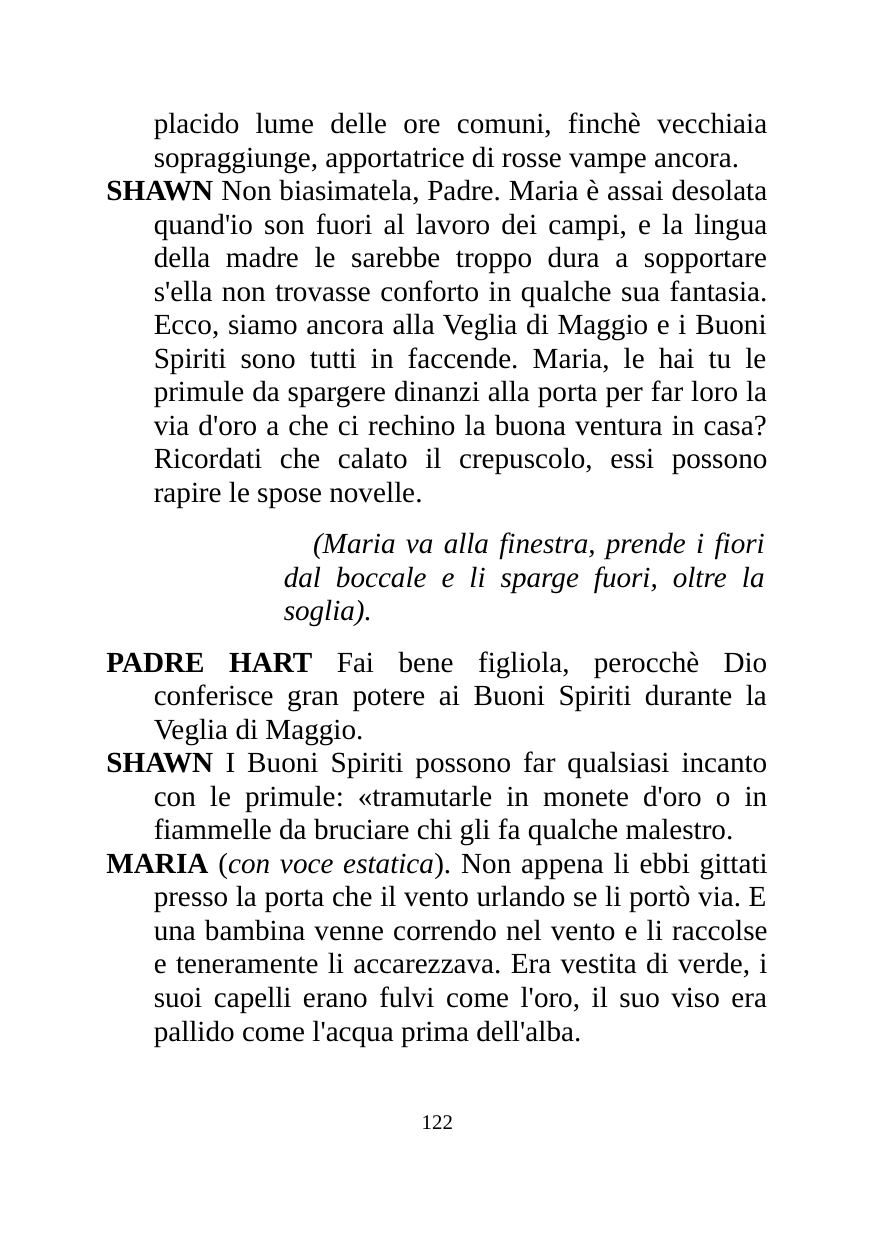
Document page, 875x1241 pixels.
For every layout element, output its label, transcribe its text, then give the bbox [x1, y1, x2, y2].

text SHAWN I Buoni Spiriti possono far qualsiasi incanto con le primule: «tramutarle in monete d'oro o in fiammelle da bruciare chi gli fa qualche malestro. [106, 745, 768, 846]
text SHAWN Non biasimatela, Padre. Maria è assai desolata quand'io son fuori al lavoro dei campi, e la lingua della madre le sarebbe troppo dura a sopportare s'ella non trovasse conforto in qualche sua fantasia. Ecco, siamo ancora alla Veglia di Maggio e i Buoni Spiriti sono tutti in faccende. Maria, le hai tu le primule da spargere dinanzi alla porta per far loro la via d'oro a che ci rechino la buona ventura in casa? Ricordati che calato il crepuscolo, essi possono rapire le spose novelle. [106, 173, 768, 509]
text (Maria va alla finestra, prende i fiori dal boccale e li sparge fuori, oltre la soglia). [283, 526, 768, 627]
text placido lume delle ore comuni, finchè vecchiaia sopraggiunge, apportatrice di rosse vampe ancora. [106, 106, 768, 173]
text MARIA (con voce estatica). Non appena li ebbi gittati presso la porta che il vento urlando se li portò via. E una bambina venne correndo nel vento e li raccolse e teneramente li accarezzava. Era vestita di verde, i suoi capelli erano fulvi come l'oro, il suo viso era pallido come l'acqua prima dell'alba. [106, 846, 768, 1047]
text PADRE HART Fai bene figliola, perocchè Dio conferisce gran potere ai Buoni Spiriti durante la Veglia di Maggio. [106, 645, 768, 745]
